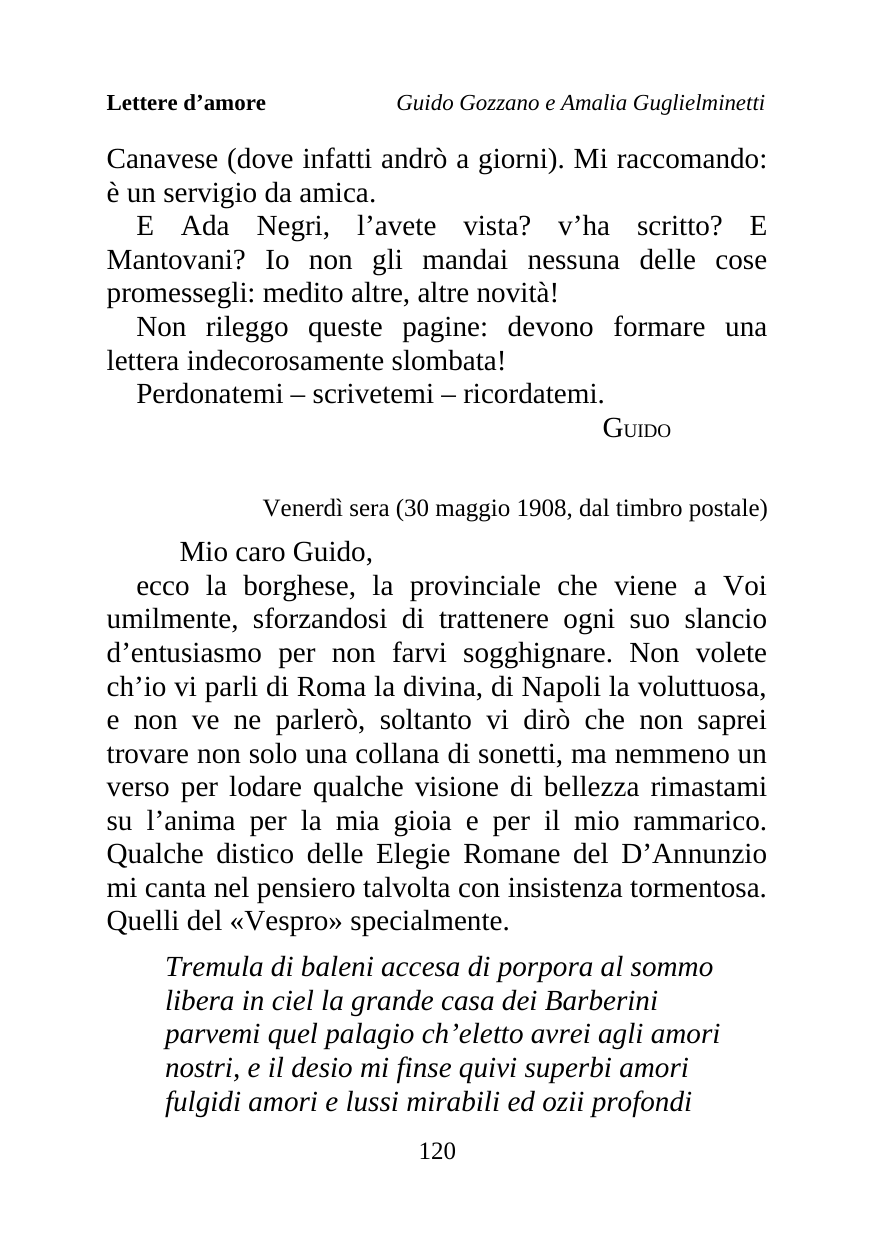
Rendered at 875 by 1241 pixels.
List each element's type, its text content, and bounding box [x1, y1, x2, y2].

text Guido [602, 410, 768, 443]
text E Ada Negri, l’avete vista? v’ha scritto? E Mantovani? Io non gli mandai nessuna delle cose promessegli: medito altre, altre novità! [106, 208, 768, 309]
text ecco la borghese, la provinciale che viene a Voi umilmente, sforzandosi di trattenere ogni suo slancio d’entusiasmo per non farvi sogghignare. Non volete ch’io vi parli di Roma la divina, di Napoli la voluttuosa, e non ve ne parlerò, soltanto vi dirò che non saprei trovare non solo una collana di sonetti, ma nemmeno un verso per lodare qualche visione di bellezza rimastami su l’anima per la mia gioia e per il mio rammarico. Qualche distico delle Elegie Romane del D’Annunzio mi canta nel pensiero talvolta con insistenza tormentosa. Quelli del «Vespro» specialmente. [106, 568, 768, 937]
text Venerdì sera (30 maggio 1908, dal timbro postale) [106, 493, 768, 522]
text Mio caro Guido, [106, 534, 768, 568]
text Non rileggo queste pagine: devono formare una lettera indecorosamente slombata! [106, 309, 768, 376]
text Canavese (dove infatti andrò a giorni). Mi raccomando: è un servigio da amica. [106, 141, 768, 208]
text Perdonatemi – scrivetemi – ricordatemi. [106, 376, 768, 410]
text Tremula di baleni accesa di porpora al sommo libera in ciel la grande casa dei Barberini parvemi quel palagio ch’eletto avrei agli amori nostri, e il desio mi finse quivi superbi amori fulgidi amori e lussi mirabili ed ozii profondi [165, 949, 768, 1117]
